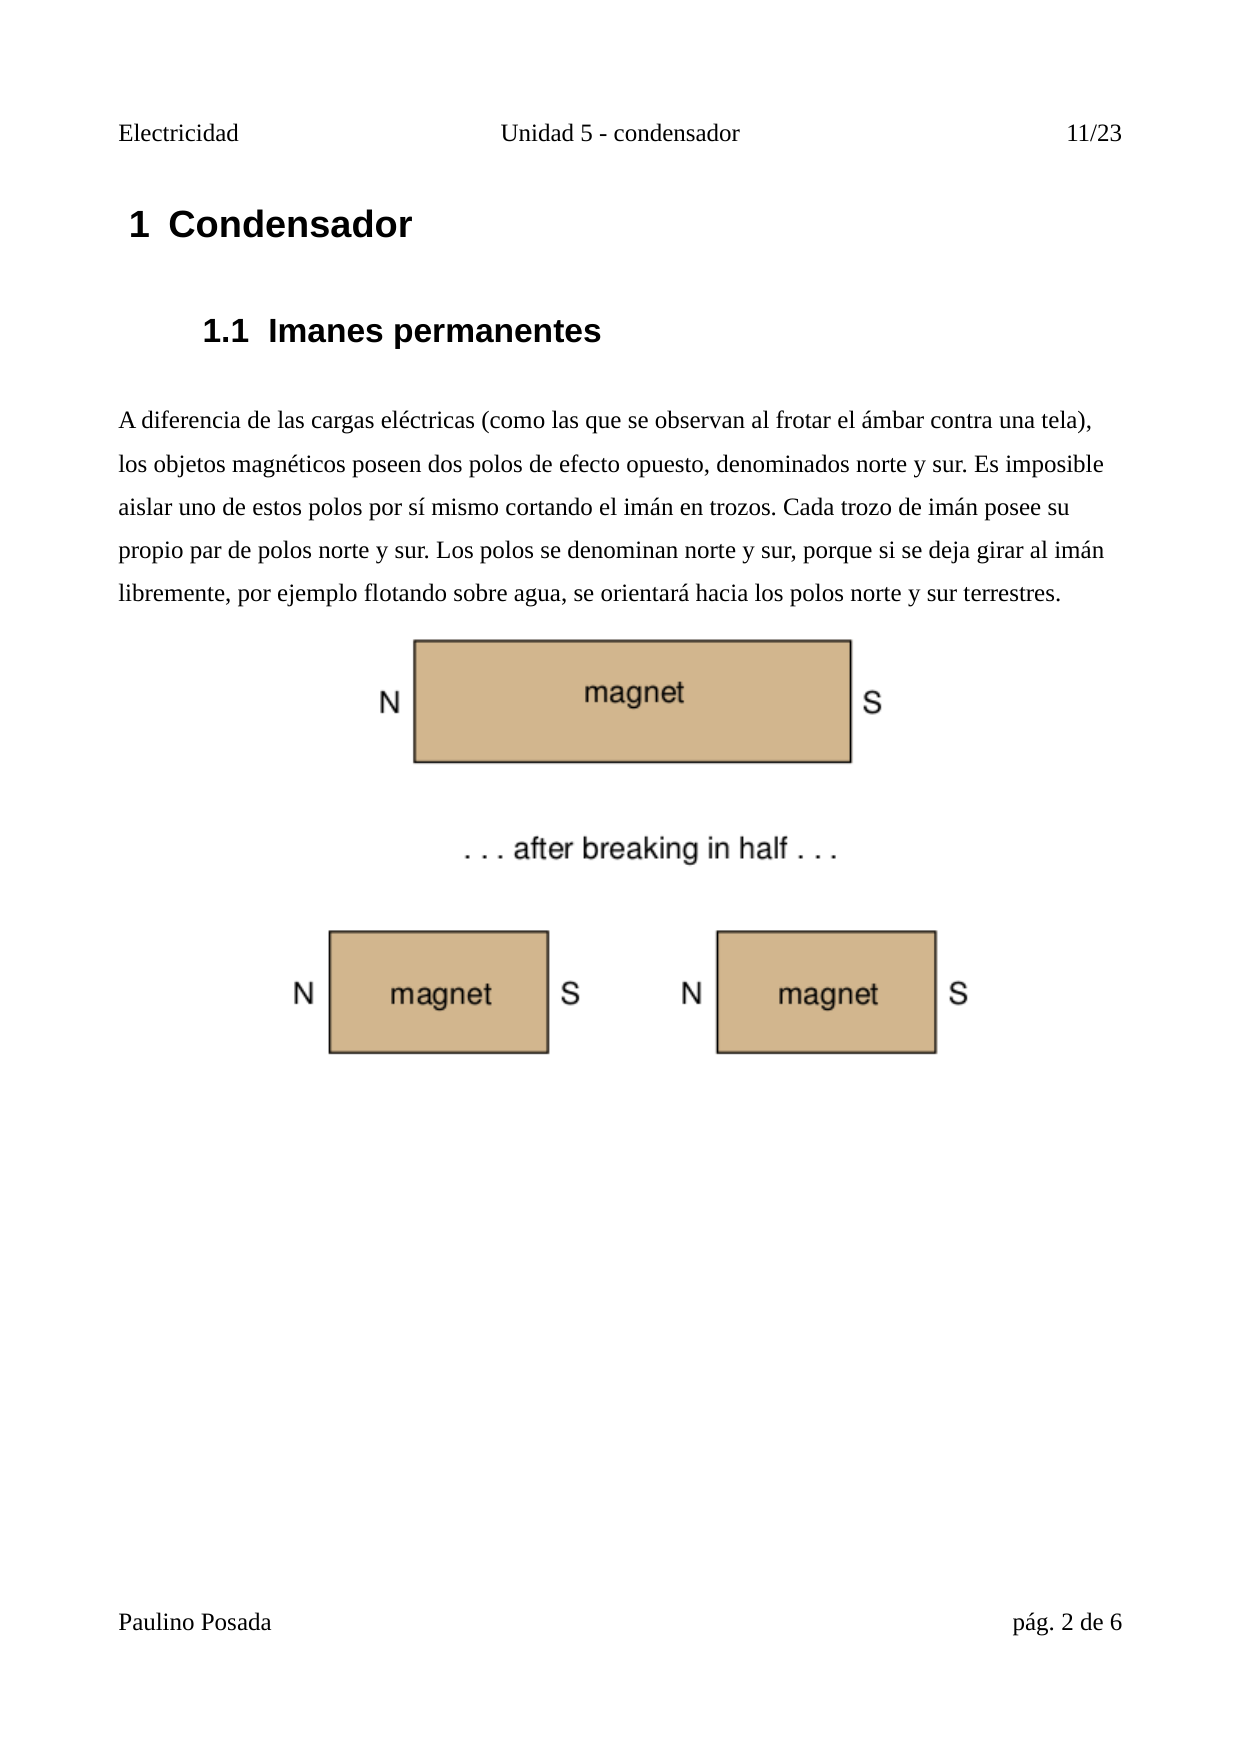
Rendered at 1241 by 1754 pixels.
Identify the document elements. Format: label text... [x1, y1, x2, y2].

text A diferencia de las cargas eléctricas (como las que se observan al frotar el ámbar contra una tela), los objetos magnéticos poseen dos polos de efecto opuesto, denominados norte y sur. Es imposible aislar uno de estos polos por sí mismo cortando el imán en trozos. Cada trozo de imán posee su propio par de polos norte y sur. Los polos se denominan norte y sur, porque si se deja girar al imán libremente, por ejemplo flotando sobre agua, se orientará hacia los polos norte y sur terrestres. [118, 406, 1122, 607]
subtitle Condensador [118, 201, 1122, 245]
picture [257, 621, 983, 1073]
subtitle Imanes permanentes [193, 311, 1122, 350]
